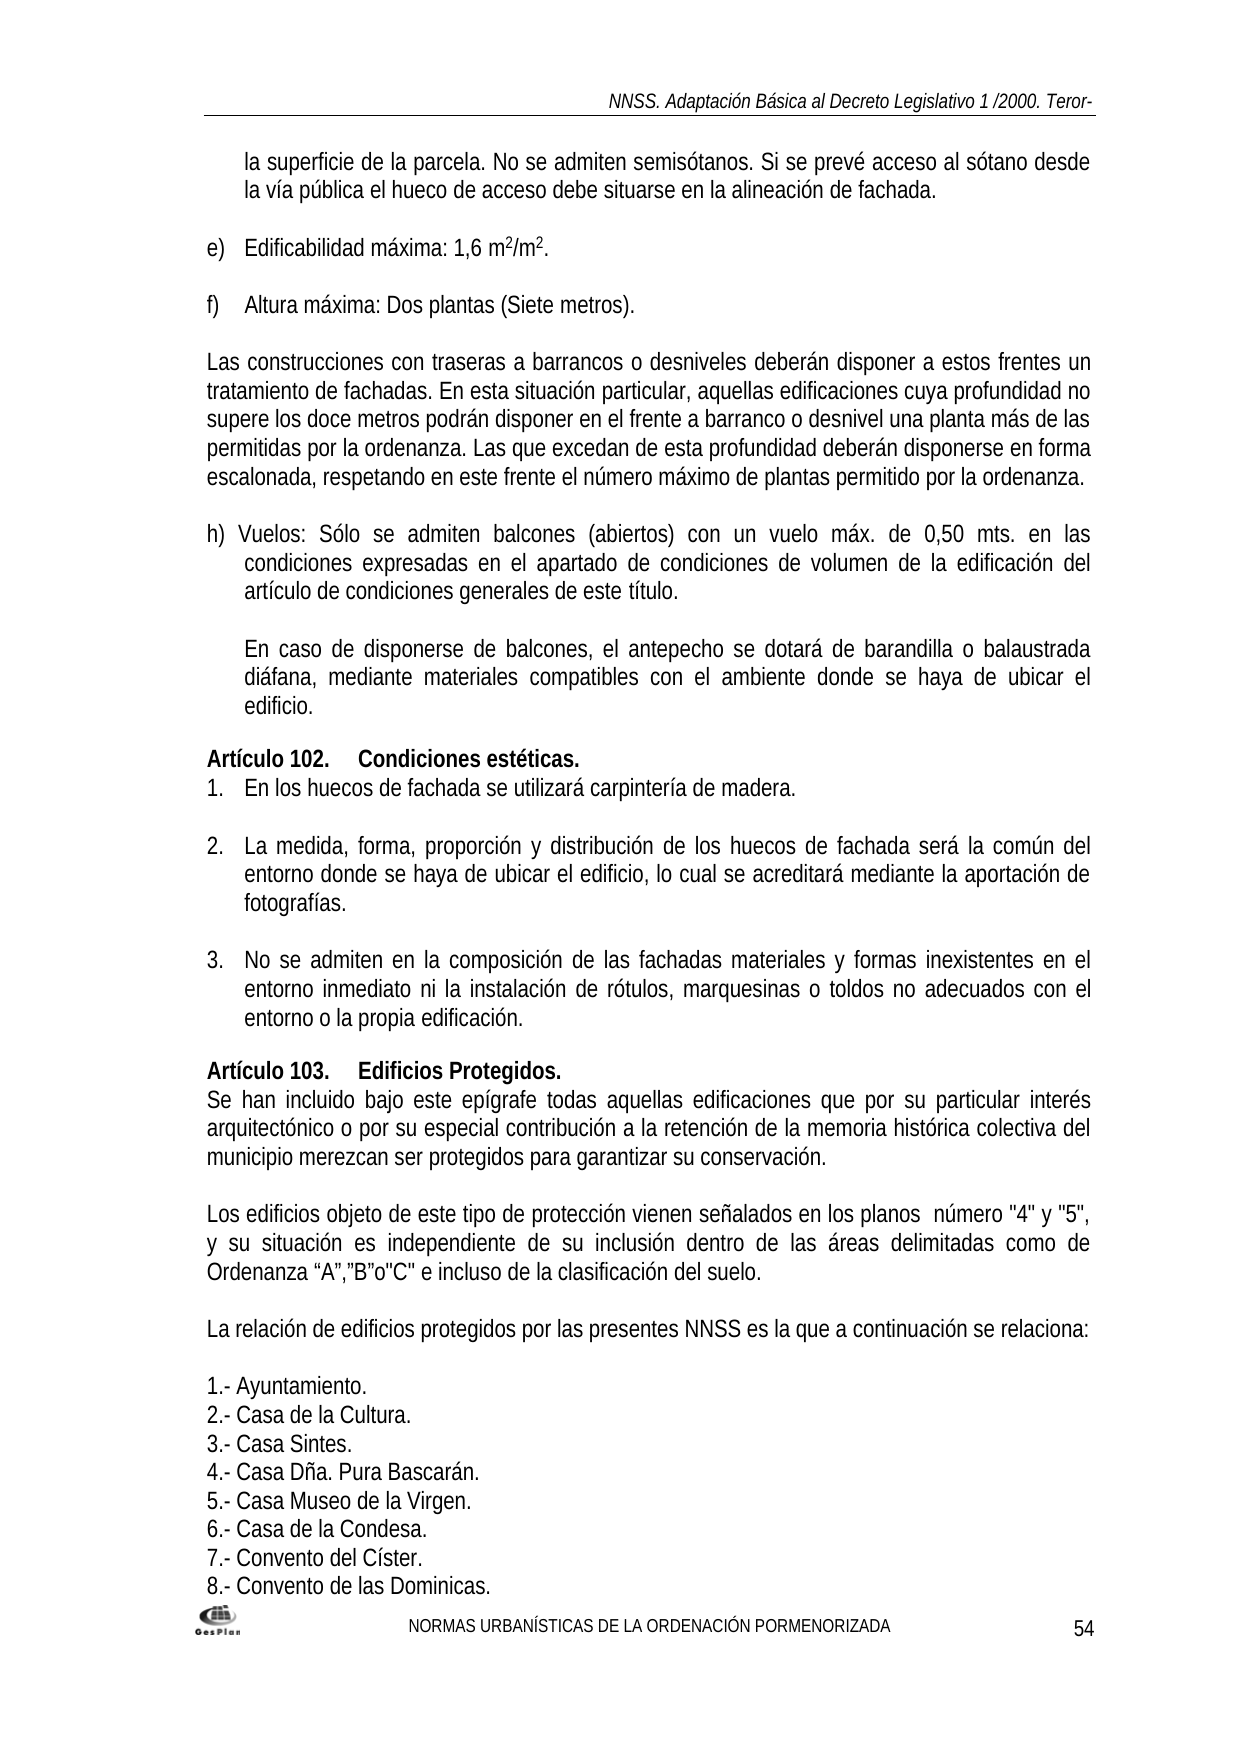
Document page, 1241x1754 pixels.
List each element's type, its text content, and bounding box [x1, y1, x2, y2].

subtitle Artículo 103. Edificios Protegidos. [207, 1056, 1109, 1085]
text Los edificios objeto de este tipo de protección vienen señalados en los planos número "4" y "5", y su situación es independiente de su inclusión dentro de las áreas delimitadas como de Ordenanza “A”,”B”o"C" e incluso de la clasificación del suelo. [207, 1199, 1093, 1285]
text 3.- Casa Sintes. [207, 1428, 1109, 1457]
text 8.- Convento de las Dominicas. [207, 1572, 1109, 1600]
text Las construcciones con traseras a barrancos o desniveles deberán disponer a estos frentes un tratamiento de fachadas. En esta situación particular, aquellas edificaciones cuya profundidad no supere los doce metros podrán disponer en el frente a barranco o desnivel una planta más de las permitidas por la ordenanza. Las que excedan de esta profundidad deberán disponerse en forma escalonada, respetando en este frente el número máximo de plantas permitido por la ordenanza. [207, 347, 1093, 490]
list Edificabilidad máxima: 1,6 m2/m2. [207, 233, 1109, 261]
list No se admiten en la composición de las fachadas materiales y formas inexistentes en el entorno inmediato ni la instalación de rótulos, marquesinas o toldos no adecuados con el entorno o la propia edificación. [207, 945, 1093, 1031]
text 4.- Casa Dña. Pura Bascarán. 5.- Casa Museo de la Virgen. 6.- Casa de la Condesa. [207, 1457, 483, 1543]
text En caso de disponerse de balcones, el antepecho se dotará de barandilla o balaustrada diáfana, mediante materiales compatibles con el ambiente donde se haya de ubicar el edificio. [244, 634, 1093, 719]
text La relación de edificios protegidos por las presentes NNSS es la que a continuación se relaciona: 1.- Ayuntamiento. [207, 1285, 1109, 1400]
text la superficie de la parcela. No se admiten semisótanos. Si se prevé acceso al sótano desde la vía pública el hueco de acceso debe situarse en la alineación de fachada. [244, 147, 1093, 204]
text 7.- Convento del Císter. [207, 1543, 1109, 1572]
subtitle Artículo 102. Condiciones estéticas. [207, 745, 1109, 773]
list La medida, forma, proporción y distribución de los huecos de fachada será la común del entorno donde se haya de ubicar el edificio, lo cual se acreditará mediante la aportación de fotografías. [207, 831, 1093, 917]
text Se han incluido bajo este epígrafe todas aquellas edificaciones que por su particular interés arquitectónico o por su especial contribución a la retención de la memoria histórica colectiva del municipio merezcan ser protegidos para garantizar su conservación. [207, 1085, 1093, 1171]
picture [195, 1605, 240, 1635]
list Altura máxima: Dos plantas (Siete metros). [207, 290, 1109, 318]
text h) Vuelos: Sólo se admiten balcones (abiertos) con un vuelo máx. de 0,50 mts. en las condiciones expresadas en el apartado de condiciones de volumen de la edificación del artículo de condiciones generales de este título. [207, 519, 1093, 605]
text 2.- Casa de la Cultura. [207, 1400, 1109, 1428]
list En los huecos de fachada se utilizará carpintería de madera. [207, 773, 1109, 802]
